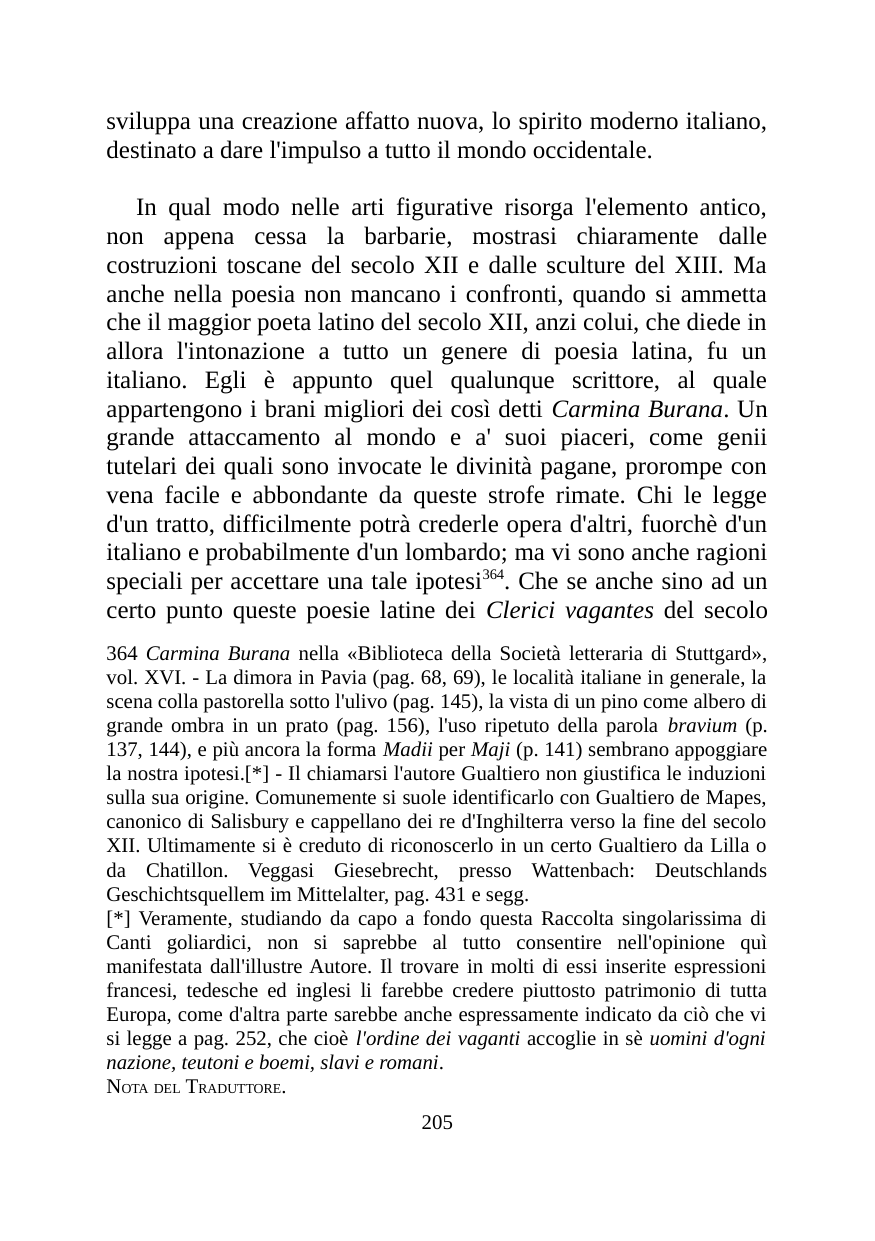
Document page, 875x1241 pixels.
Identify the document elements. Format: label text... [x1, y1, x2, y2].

text In qual modo nelle arti figurative risorga l'elemento antico, non appena cessa la barbarie, mostrasi chiaramente dalle costruzioni toscane del secolo XII e dalle sculture del XIII. Ma anche nella poesia non mancano i confronti, quando si ammetta che il maggior poeta latino del secolo XII, anzi colui, che diede in allora l'intonazione a tutto un genere di poesia latina, fu un italiano. Egli è appunto quel qualunque scrittore, al quale appartengono i brani migliori dei così detti Carmina Burana. Un grande attaccamento al mondo e a' suoi piaceri, come genii tutelari dei quali sono invocate le divinità pagane, prorompe con vena facile e abbondante da queste strofe rimate. Chi le legge d'un tratto, difficilmente potrà crederle opera d'altri, fuorchè d'un italiano e probabilmente d'un lombardo; ma vi sono anche ragioni speciali per accettare una tale ipotesi. Che se anche sino ad un certo punto queste poesie latine dei Clerici vagantes del secolo [106, 192, 768, 624]
text [*] Veramente, studiando da capo a fondo questa Raccolta singolarissima di Canti goliardici, non si saprebbe al tutto consentire nell'opinione quì manifestata dall'illustre Autore. Il trovare in molti di essi inserite espressioni francesi, tedesche ed inglesi li farebbe credere piuttosto patrimonio di tutta Europa, come d'altra parte sarebbe anche espressamente indicato da ciò che vi si legge a pag. 252, che cioè l'ordine dei vaganti accoglie in sè uomini d'ogni nazione, teutoni e boemi, slavi e romani. [106, 906, 768, 1074]
text sviluppa una creazione affatto nuova, lo spirito moderno italiano, destinato a dare l'impulso a tutto il mondo occidentale. [106, 106, 768, 164]
text Nota del Traduttore. [106, 1074, 768, 1098]
text Carmina Burana nella «Biblioteca della Società letteraria di Stuttgard», vol. XVI. - La dimora in Pavia (pag. 68, 69), le località italiane in generale, la scena colla pastorella sotto l'ulivo (pag. 145), la vista di un pino come albero di grande ombra in un prato (pag. 156), l'uso ripetuto della parola bravium (p. 137, 144), e più ancora la forma Madii per Maji (p. 141) sembrano appoggiare la nostra ipotesi.[*] - Il chiamarsi l'autore Gualtiero non giustifica le induzioni sulla sua origine. Comunemente si suole identificarlo con Gualtiero de Mapes, canonico di Salisbury e cappellano dei re d'Inghilterra verso la fine del secolo XII. Ultimamente si è creduto di riconoscerlo in un certo Gualtiero da Lilla o da Chatillon. Veggasi Giesebrecht, presso Wattenbach: Deutschlands Geschichtsquellem im Mittelalter, pag. 431 e segg. [106, 641, 768, 906]
